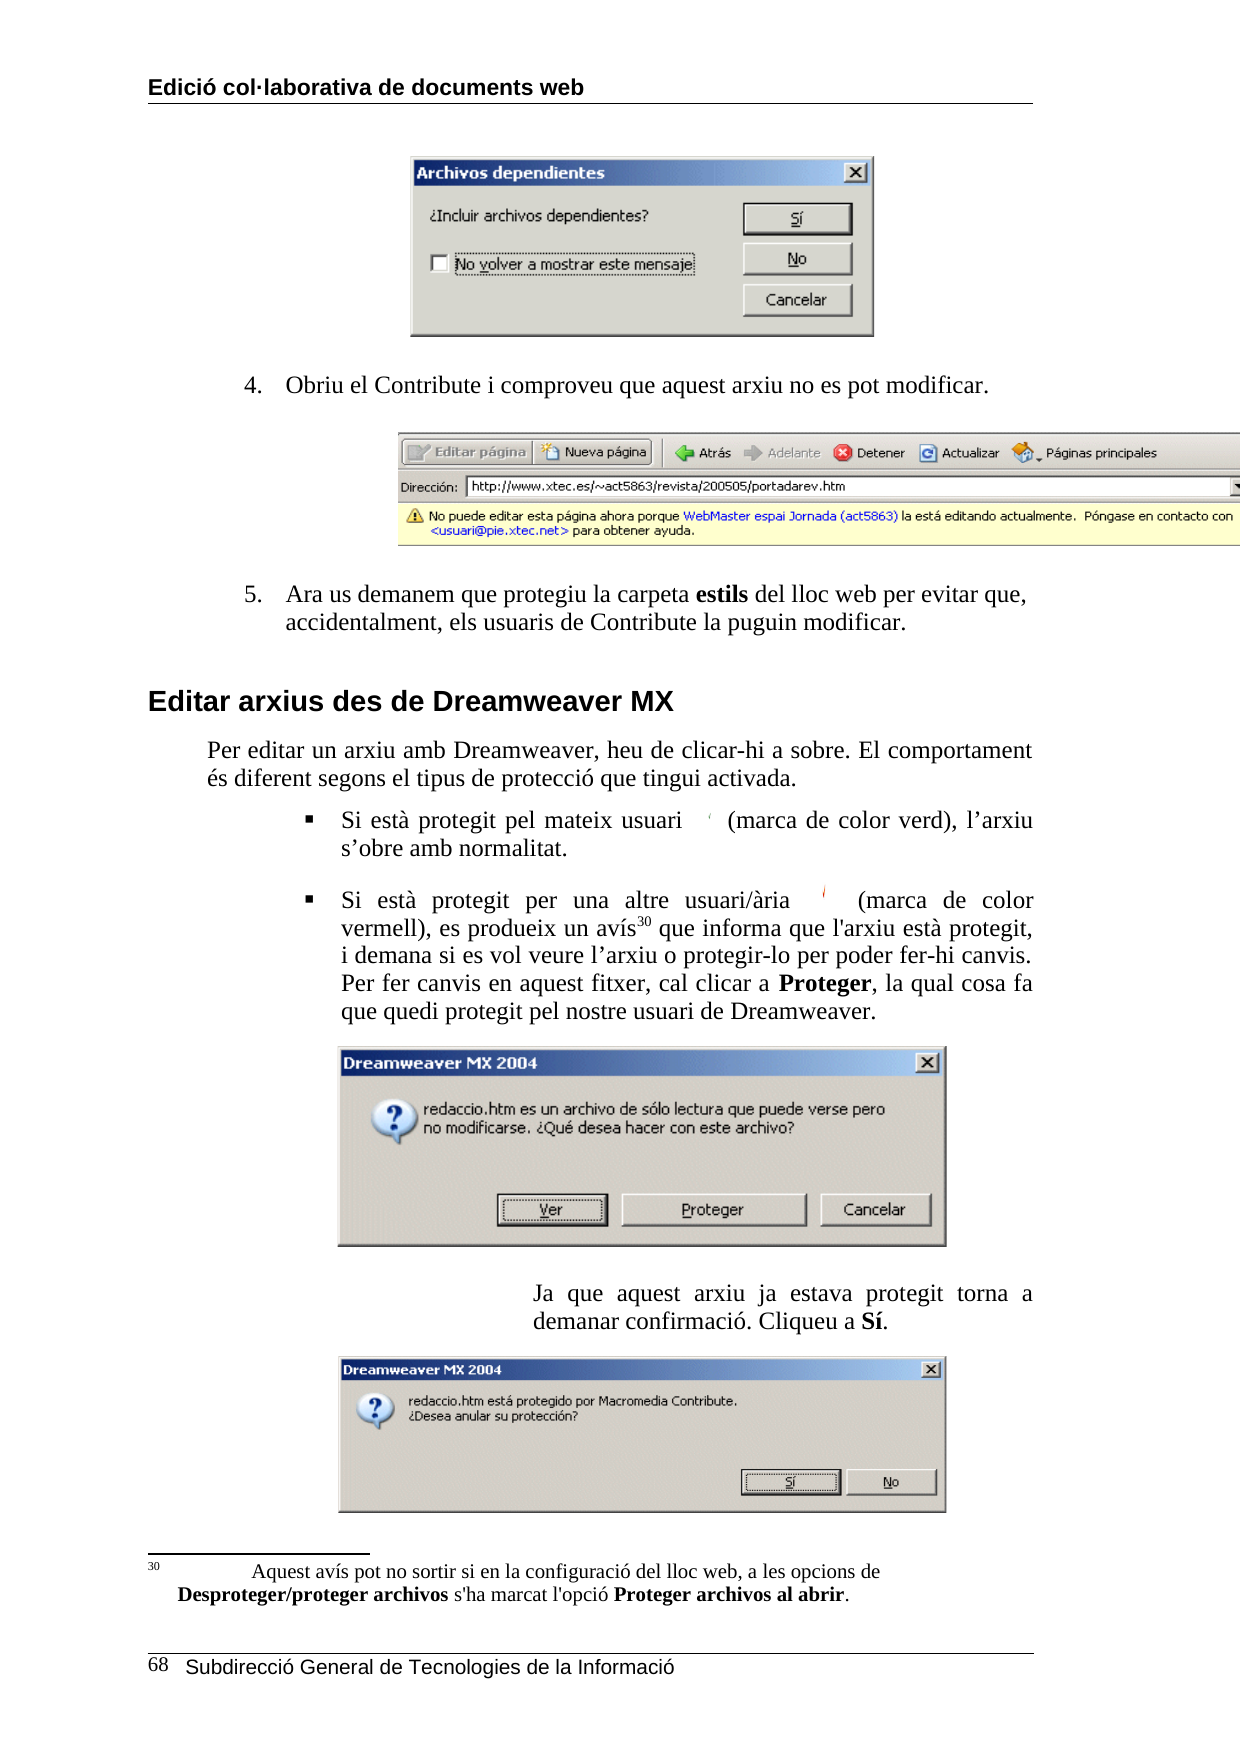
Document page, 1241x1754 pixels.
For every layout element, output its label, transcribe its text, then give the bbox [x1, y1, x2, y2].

list Ja que aquest arxiu ja estava protegit torna a demanar confirmació. Cliqueu a Sí. [495, 1279, 1033, 1335]
list Si està protegit pel mateix usuari (marca de color verd), l’arxiu s’obre amb normalitat. [303, 803, 1033, 862]
picture [822, 882, 826, 900]
picture [398, 432, 1240, 546]
list Aquest avís pot no sortir si en la configuració del lloc web, a les opcions de Desproteger/proteger archivos s'ha marcat l'opció Proteger archivos al abrir. [148, 1560, 1033, 1606]
text Per editar un arxiu amb Dreamweaver, heu de clicar-hi a sobre. El comportament és diferent segons el tipus de protecció que tingui activada. [207, 736, 1033, 791]
subtitle Editar arxius des de Dreamweaver MX [148, 685, 1033, 718]
picture [337, 1046, 947, 1247]
picture [338, 1356, 947, 1513]
list Ara us demanem que protegiu la carpeta estils del lloc web per evitar que, accidentalment, els usuaris de Contribute la puguin modificar. [244, 580, 1033, 635]
list Si està protegit per una altre usuari/ària (marca de color vermell), es produeix un avís que informa que l'arxiu està protegit, i demana si es vol veure l’arxiu o protegir-lo per poder fer-hi canvis. Per fer canvis en aquest fitxer, cal clicar a Proteger, la qual cosa fa que quedi protegit pel nostre usuari de Dreamweaver. [303, 874, 1033, 1025]
list Obriu el Contribute i comproveu que aquest arxiu no es pot modificar. [244, 371, 1033, 399]
picture [410, 156, 875, 337]
